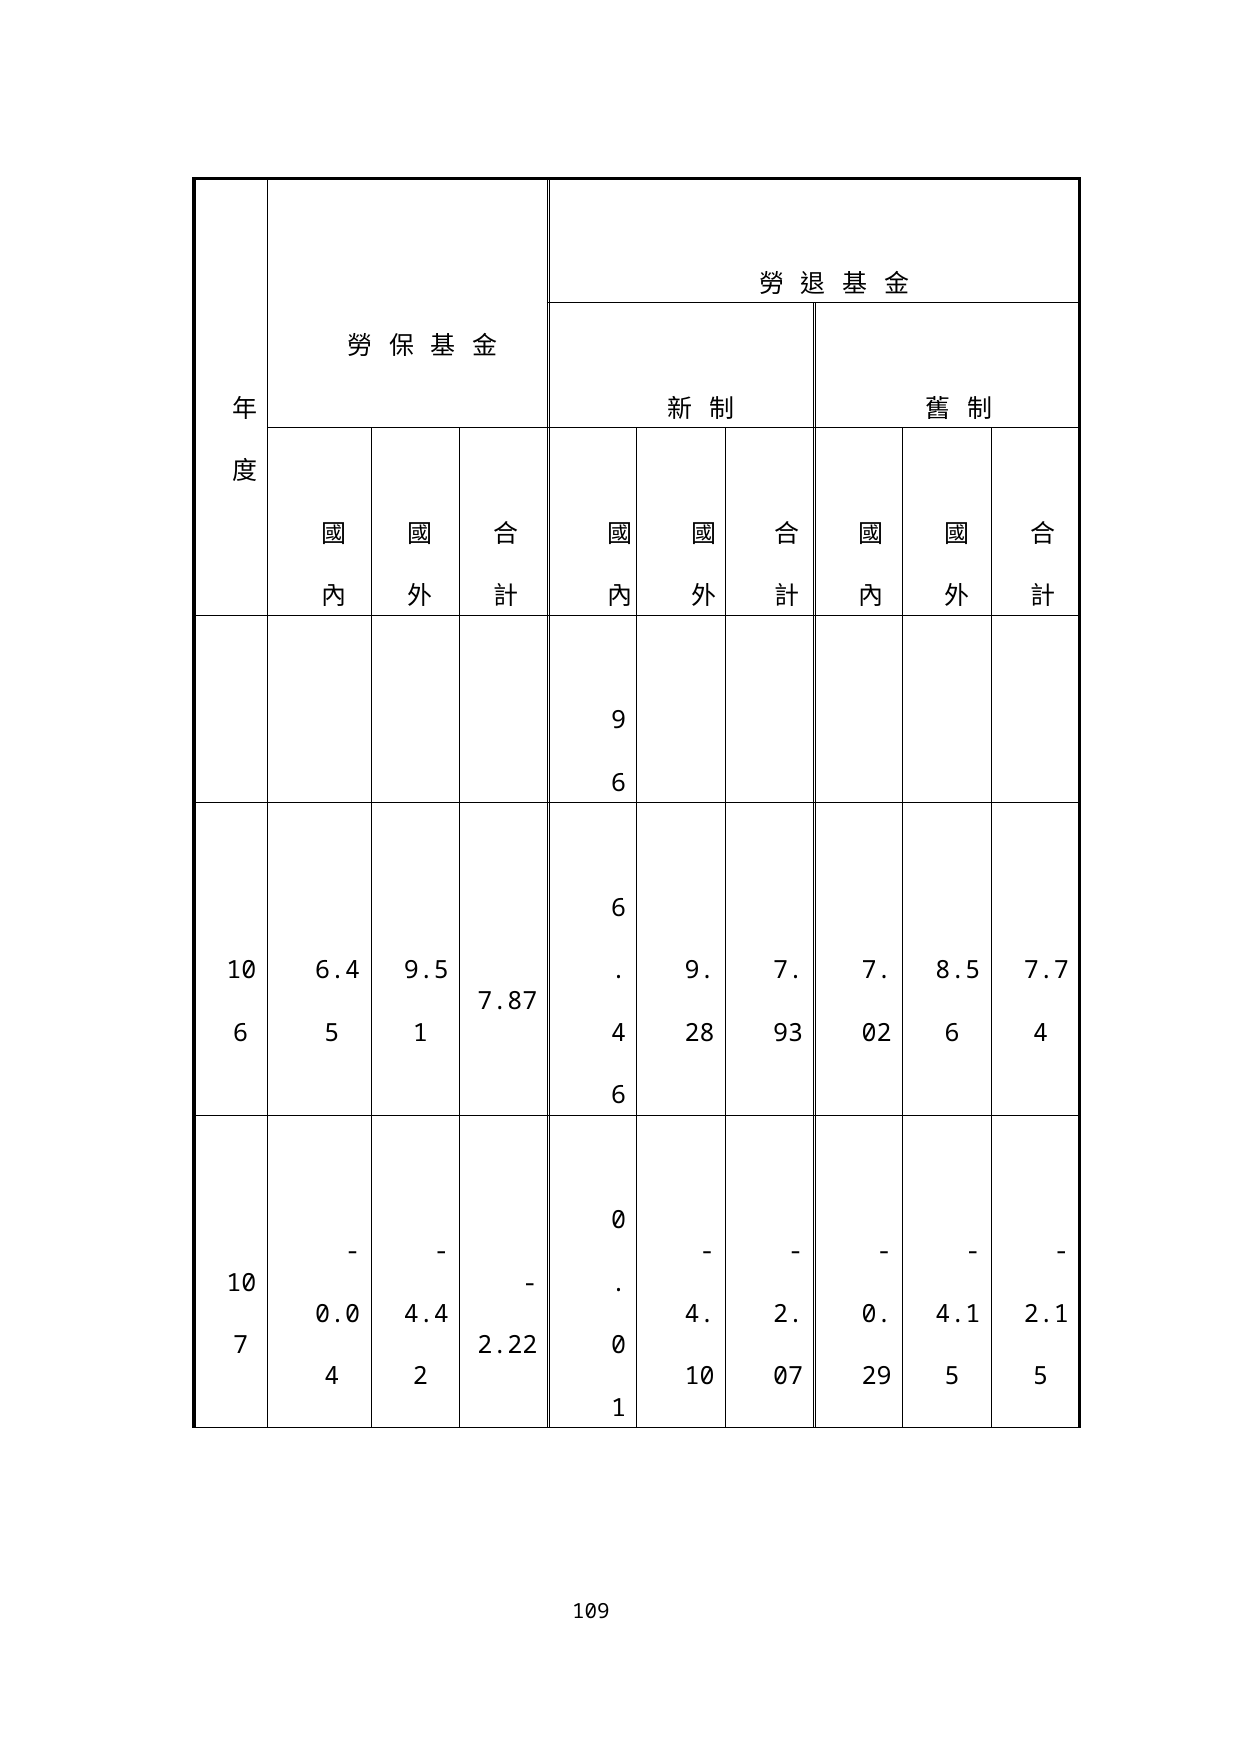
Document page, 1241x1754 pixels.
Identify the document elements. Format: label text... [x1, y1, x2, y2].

table_cell 7.93 [726, 803, 813, 1115]
table_cell 國內 [816, 428, 902, 615]
table_cell 8.56 [903, 803, 991, 1115]
table_cell [726, 616, 813, 802]
table_cell 6.46 [550, 803, 636, 1115]
table_cell -4.42 [372, 1116, 459, 1427]
table_cell 國內 [268, 428, 371, 615]
table_cell 合計 [992, 428, 1078, 615]
table_cell 9.28 [637, 803, 725, 1115]
table_cell 96 [550, 616, 636, 802]
table_cell -4.15 [903, 1116, 991, 1427]
table_cell 7.02 [816, 803, 902, 1115]
table_cell 國外 [903, 428, 991, 615]
table_cell [268, 616, 371, 802]
table_cell [460, 616, 547, 802]
table_header 勞退基金 [550, 180, 1078, 302]
table_cell 舊制 [816, 303, 1078, 427]
table_cell [816, 616, 902, 802]
table_cell -4.10 [637, 1116, 725, 1427]
table_cell [196, 616, 267, 802]
table_header 年度 [196, 180, 267, 615]
table_cell 合計 [460, 428, 547, 615]
table_cell 6.45 [268, 803, 371, 1115]
table_cell -0.04 [268, 1116, 371, 1427]
table_cell -2.15 [992, 1116, 1078, 1427]
table_cell 7.87 [460, 803, 547, 1115]
table_cell 106 [196, 803, 267, 1115]
table_cell 國外 [637, 428, 725, 615]
table_cell 國外 [372, 428, 459, 615]
table_cell 7.74 [992, 803, 1078, 1115]
table_cell 9.51 [372, 803, 459, 1115]
table_cell [992, 616, 1078, 802]
table_header 勞保基金 [268, 180, 547, 427]
table_cell 新制 [550, 303, 813, 427]
table_cell [903, 616, 991, 802]
table_cell 107 [196, 1116, 267, 1427]
table_cell -0.29 [816, 1116, 902, 1427]
table_cell 國內 [550, 428, 636, 615]
table_cell [637, 616, 725, 802]
table_cell -2.07 [726, 1116, 813, 1427]
table_cell [372, 616, 459, 802]
table_cell 0.01 [550, 1116, 636, 1427]
table_cell 合計 [726, 428, 813, 615]
table_cell -2.22 [460, 1116, 547, 1427]
